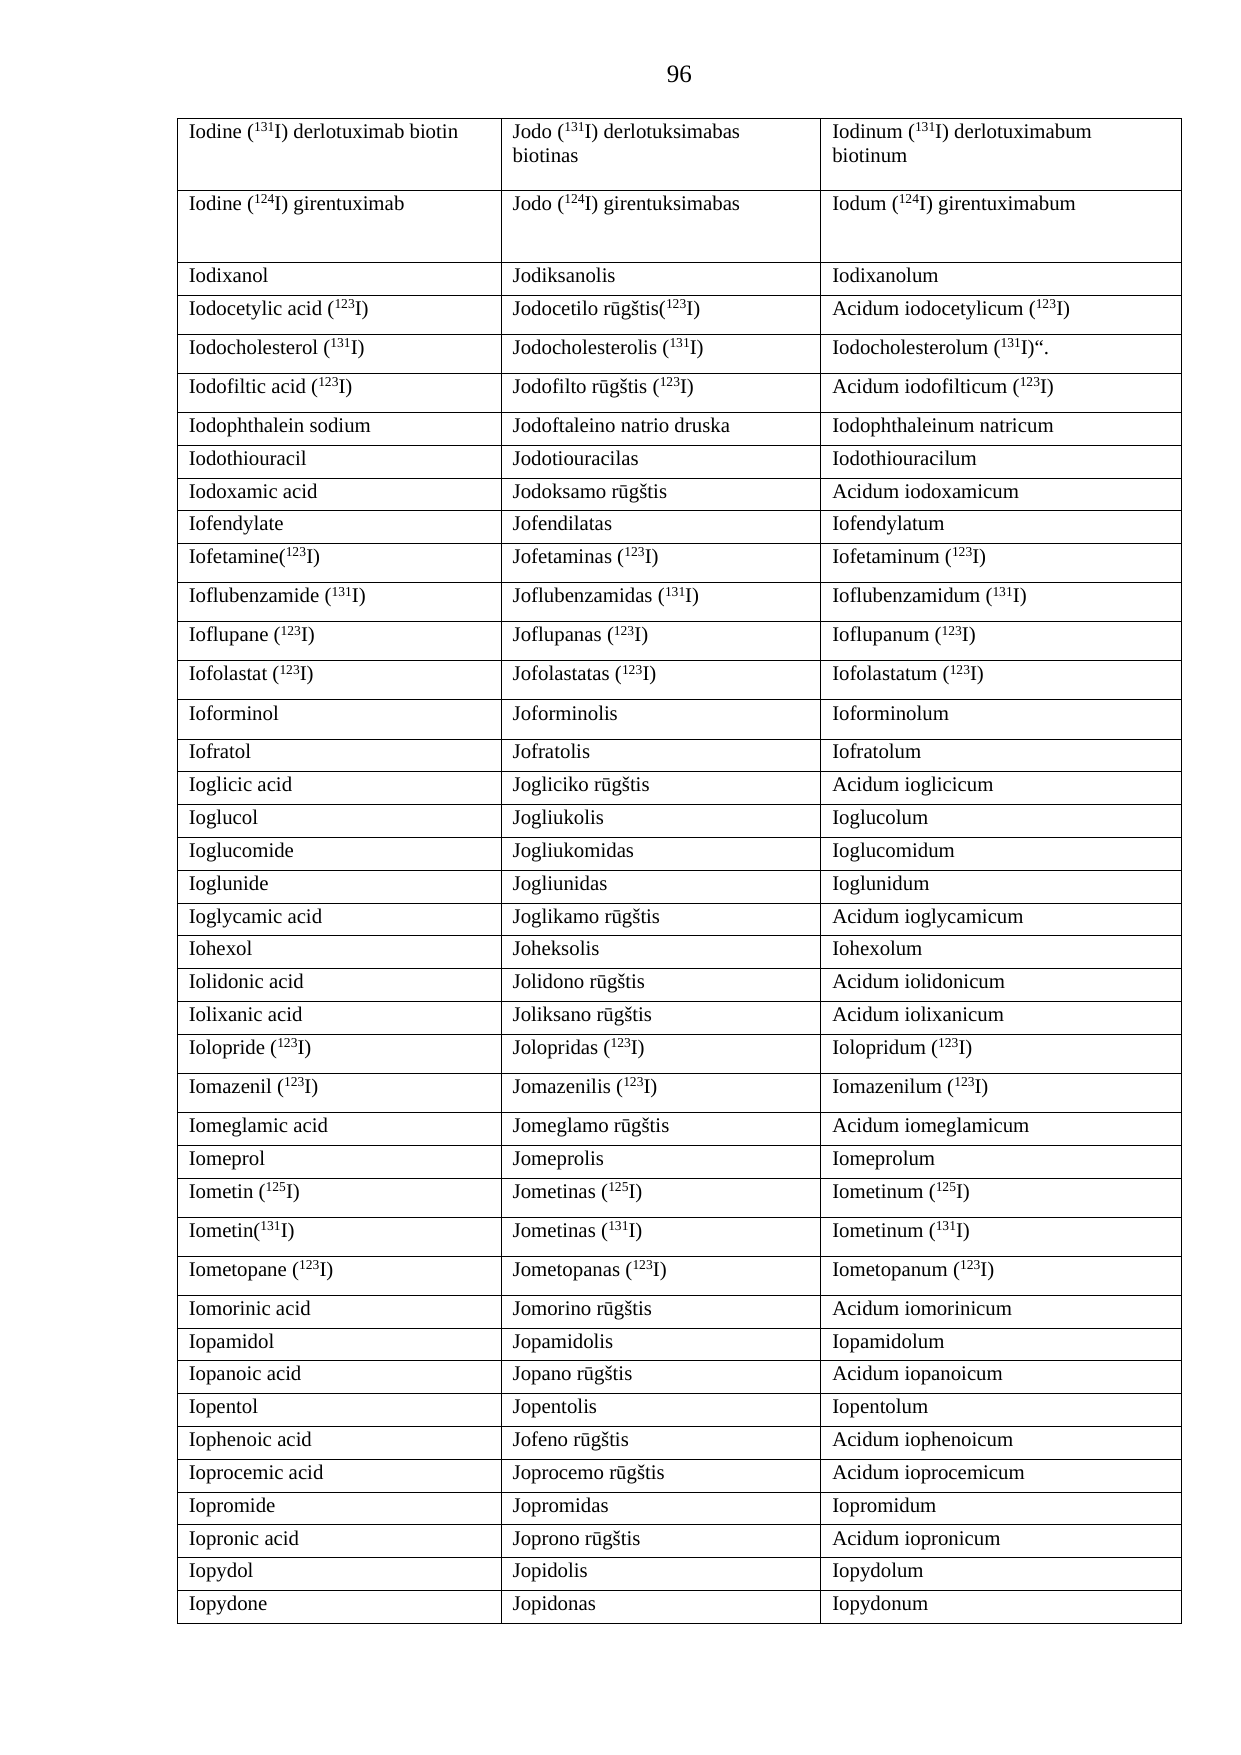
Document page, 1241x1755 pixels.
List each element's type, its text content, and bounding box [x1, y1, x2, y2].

table_cell Jofendilatas [502, 511, 820, 543]
table_cell Jopentolis [502, 1394, 820, 1426]
table_cell Iopanoic acid [178, 1361, 501, 1393]
table_cell Iometin(131I) [178, 1218, 501, 1256]
table_cell Jopromidas [502, 1493, 820, 1524]
table_cell Ioglucomidum [821, 838, 1181, 870]
table_cell Ioglunidum [821, 871, 1181, 902]
table_cell Iofratol [178, 740, 501, 771]
table_cell Ioforminol [178, 700, 501, 738]
table_cell Jopidonas [502, 1591, 820, 1623]
table_cell Iomeprolum [821, 1146, 1181, 1177]
table_cell Iopydolum [821, 1558, 1181, 1590]
table_cell Iodocholesterolum (131I)“. [821, 335, 1181, 373]
table_cell Acidum iodoxamicum [821, 479, 1181, 510]
table_cell Ioforminolum [821, 700, 1181, 738]
table_cell Iopronic acid [178, 1525, 501, 1557]
table_cell Iopentolum [821, 1394, 1181, 1426]
table_cell Iofetaminum (123I) [821, 544, 1181, 582]
table_cell Jomorino rūgštis [502, 1296, 820, 1327]
table_cell Acidum ioprocemicum [821, 1460, 1181, 1492]
table_cell Iodum (124I) girentuximabum [821, 191, 1181, 262]
table_cell Ioglycamic acid [178, 904, 501, 935]
table_cell Iolopride (123I) [178, 1035, 501, 1073]
table_cell Iometopane (123I) [178, 1257, 501, 1295]
table_cell Acidum iolixanicum [821, 1002, 1181, 1034]
table_cell Joprocemo rūgštis [502, 1460, 820, 1492]
table_cell Iopentol [178, 1394, 501, 1426]
table_cell Jomazenilis (123I) [502, 1074, 820, 1112]
table_cell Ioglucolum [821, 805, 1181, 837]
table_cell Jofeno rūgštis [502, 1427, 820, 1459]
table_cell Jometinas (125I) [502, 1179, 820, 1217]
table_cell Iodoxamic acid [178, 479, 501, 510]
table_cell Iohexol [178, 936, 501, 968]
table_cell Iometopanum (123I) [821, 1257, 1181, 1295]
table_cell Iodinum (131I) derlotuximabum biotinum [821, 119, 1181, 190]
table_cell Ioflubenzamide (131I) [178, 583, 501, 621]
table_cell Jodocholesterolis (131I) [502, 335, 820, 373]
table_cell Jofolastatas (123I) [502, 661, 820, 699]
table_cell Iodocetylic acid (123I) [178, 296, 501, 334]
table_cell Iopamidol [178, 1329, 501, 1360]
table_cell Jodo (131I) derlotuksimabas biotinas [502, 119, 820, 190]
table_cell Joflupanas (123I) [502, 622, 820, 660]
table_cell Ioprocemic acid [178, 1460, 501, 1492]
table_cell Acidum iomeglamicum [821, 1113, 1181, 1145]
table_cell Iomeglamic acid [178, 1113, 501, 1145]
table_cell Ioflubenzamidum (131I) [821, 583, 1181, 621]
table_cell Iofendylatum [821, 511, 1181, 543]
table_cell Iodixanol [178, 263, 501, 295]
table_cell Iofolastat (123I) [178, 661, 501, 699]
table_cell Joliksano rūgštis [502, 1002, 820, 1034]
table_cell Jometinas (131I) [502, 1218, 820, 1256]
table_cell Iodothiouracilum [821, 446, 1181, 477]
table_cell Iofendylate [178, 511, 501, 543]
table_cell Jofratolis [502, 740, 820, 771]
table_cell Ioglunide [178, 871, 501, 902]
table_cell Jopidolis [502, 1558, 820, 1590]
table_cell Iopydonum [821, 1591, 1181, 1623]
table_cell Iometin (125I) [178, 1179, 501, 1217]
table_cell Iopydol [178, 1558, 501, 1590]
table_cell Iopamidolum [821, 1329, 1181, 1360]
table_cell Joheksolis [502, 936, 820, 968]
table_cell Jodotiouracilas [502, 446, 820, 477]
table_cell Jodocetilo rūgštis(123I) [502, 296, 820, 334]
table_cell Joforminolis [502, 700, 820, 738]
table_cell Iodophthalein sodium [178, 413, 501, 445]
table_cell Jogliukomidas [502, 838, 820, 870]
table_cell Iopydone [178, 1591, 501, 1623]
table_cell Jopamidolis [502, 1329, 820, 1360]
table_cell Iomazenil (123I) [178, 1074, 501, 1112]
table_cell Iohexolum [821, 936, 1181, 968]
table_cell Jodoftaleino natrio druska [502, 413, 820, 445]
table_cell Iolixanic acid [178, 1002, 501, 1034]
table_cell Acidum ioglicicum [821, 772, 1181, 804]
table_cell Joprono rūgštis [502, 1525, 820, 1557]
table_cell Acidum iodocetylicum (123I) [821, 296, 1181, 334]
table_cell Iolopridum (123I) [821, 1035, 1181, 1073]
table_cell Jomeprolis [502, 1146, 820, 1177]
table_cell Ioflupanum (123I) [821, 622, 1181, 660]
table_cell Jodoksamo rūgštis [502, 479, 820, 510]
table_cell Jolopridas (123I) [502, 1035, 820, 1073]
table_cell Iofetamine(123I) [178, 544, 501, 582]
table_cell Iodine (131I) derlotuximab biotin [178, 119, 501, 190]
table_cell Iodofiltic acid (123I) [178, 374, 501, 412]
table_cell Acidum iodofilticum (123I) [821, 374, 1181, 412]
table_cell Iomeprol [178, 1146, 501, 1177]
table_cell Acidum iopronicum [821, 1525, 1181, 1557]
table_cell Acidum iopanoicum [821, 1361, 1181, 1393]
table_cell Iometinum (131I) [821, 1218, 1181, 1256]
table_cell Ioglicic acid [178, 772, 501, 804]
table_cell Jodofilto rūgštis (123I) [502, 374, 820, 412]
table_cell Joflubenzamidas (131I) [502, 583, 820, 621]
table_cell Iomorinic acid [178, 1296, 501, 1327]
table_cell Jolidono rūgštis [502, 969, 820, 1001]
table_cell Acidum iomorinicum [821, 1296, 1181, 1327]
table_cell Iofolastatum (123I) [821, 661, 1181, 699]
table_cell Ioglucol [178, 805, 501, 837]
table_cell Jogliciko rūgštis [502, 772, 820, 804]
table_cell Iomazenilum (123I) [821, 1074, 1181, 1112]
table_cell Iodophthaleinum natricum [821, 413, 1181, 445]
table_cell Ioflupane (123I) [178, 622, 501, 660]
table_cell Iopromidum [821, 1493, 1181, 1524]
table_cell Acidum iophenoicum [821, 1427, 1181, 1459]
table_cell Jometopanas (123I) [502, 1257, 820, 1295]
table_cell Iometinum (125I) [821, 1179, 1181, 1217]
table_cell Iodocholesterol (131I) [178, 335, 501, 373]
table_cell Joglikamo rūgštis [502, 904, 820, 935]
table_cell Jodo (124I) girentuksimabas [502, 191, 820, 262]
table_cell Ioglucomide [178, 838, 501, 870]
table_cell Jogliunidas [502, 871, 820, 902]
table_cell Acidum iolidonicum [821, 969, 1181, 1001]
table_cell Jomeglamo rūgštis [502, 1113, 820, 1145]
table_cell Jodiksanolis [502, 263, 820, 295]
table_cell Iodixanolum [821, 263, 1181, 295]
table_cell Iolidonic acid [178, 969, 501, 1001]
table_cell Iopromide [178, 1493, 501, 1524]
table_cell Iophenoic acid [178, 1427, 501, 1459]
table_cell Iodothiouracil [178, 446, 501, 477]
table_cell Jofetaminas (123I) [502, 544, 820, 582]
table_cell Jogliukolis [502, 805, 820, 837]
table_cell Iodine (124I) girentuximab [178, 191, 501, 262]
table_cell Iofratolum [821, 740, 1181, 771]
table_cell Jopano rūgštis [502, 1361, 820, 1393]
table_cell Acidum ioglycamicum [821, 904, 1181, 935]
